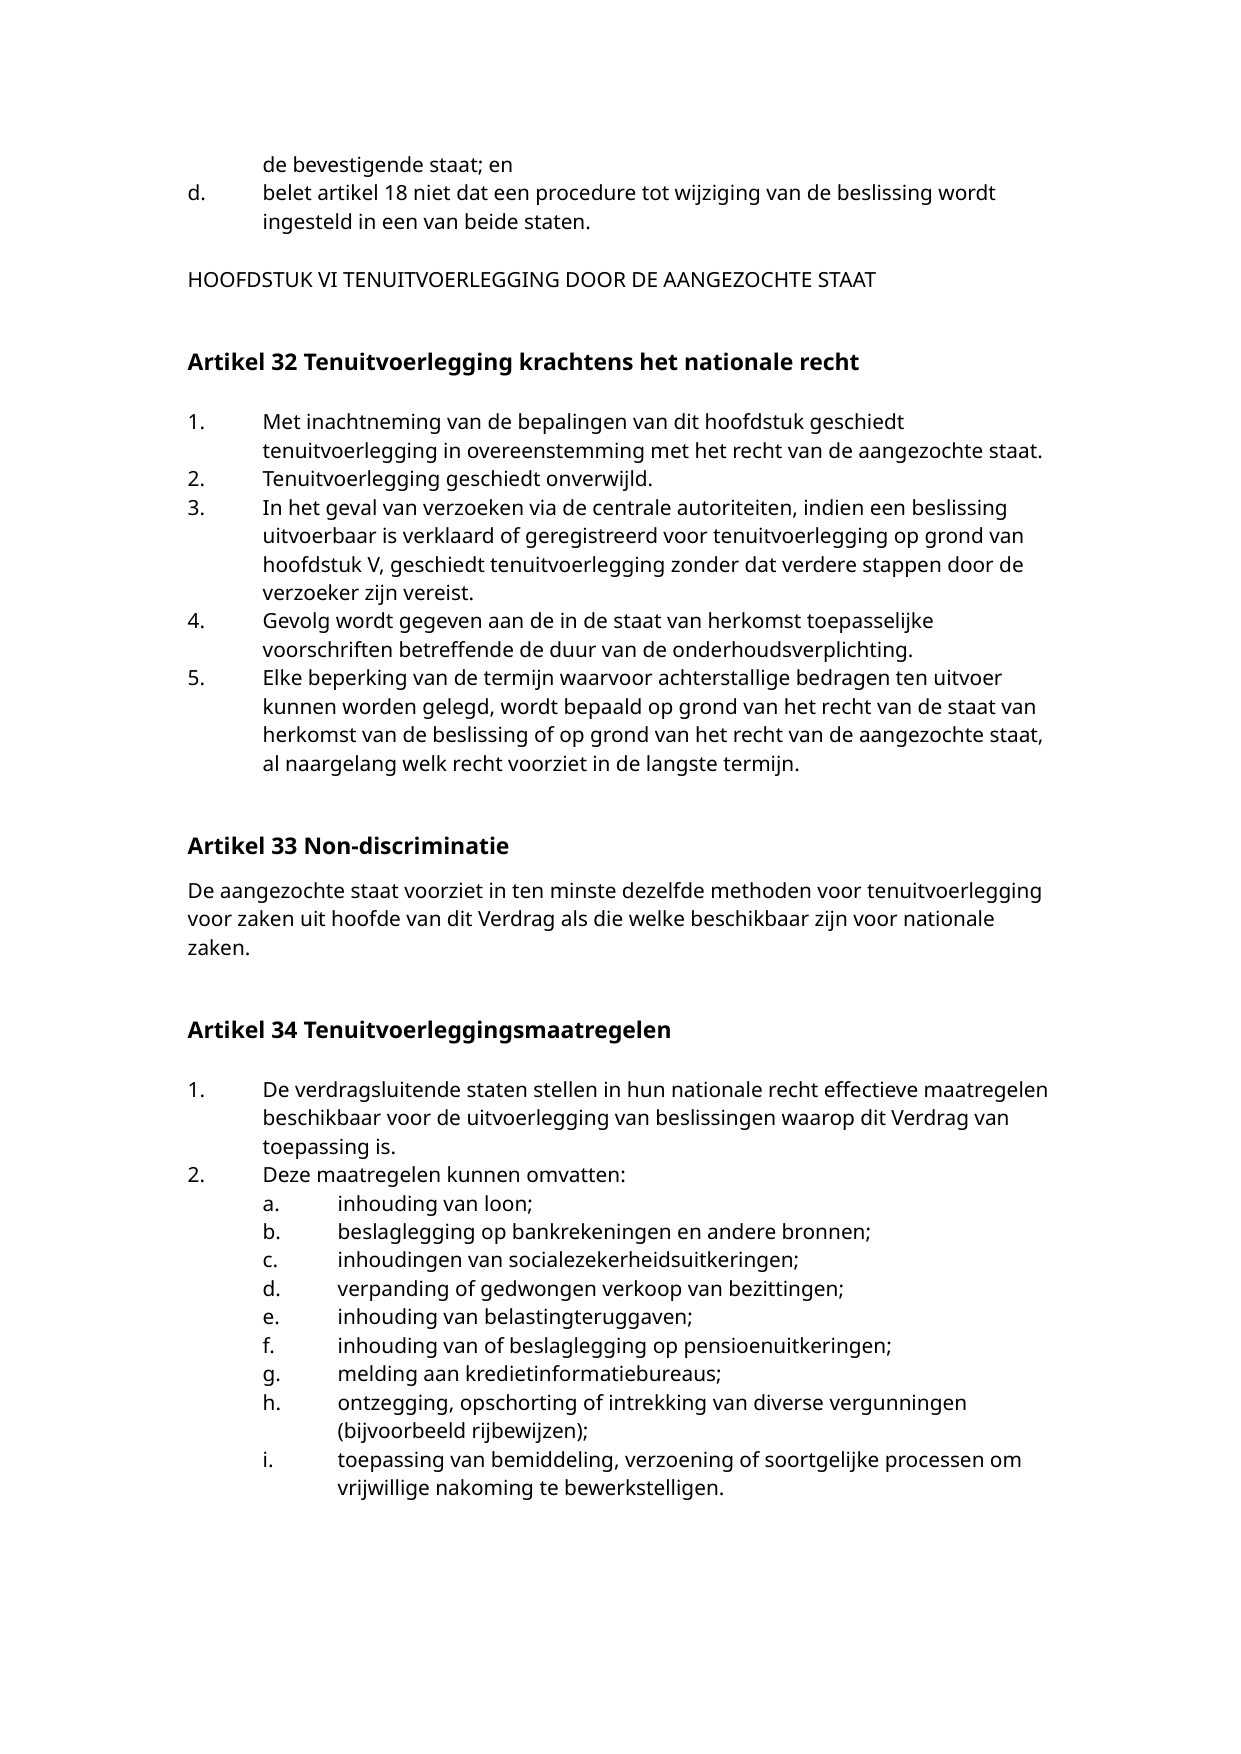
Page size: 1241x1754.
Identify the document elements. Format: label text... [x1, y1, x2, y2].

text De aangezochte staat voorziet in ten minste dezelfde methoden voor tenuitvoerlegging voor zaken uit hoofde van dit Verdrag als die welke beschikbaar zijn voor nationale zaken. [187, 876, 1053, 961]
list inhouding van belastingteruggaven; [262, 1302, 1053, 1331]
subtitle Artikel 32 Tenuitvoerlegging krachtens het nationale recht [187, 346, 1053, 377]
list inhoudingen van socialezekerheidsuitkeringen; [262, 1246, 1053, 1274]
list In het geval van verzoeken via de centrale autoriteiten, indien een beslissing uitvoerbaar is verklaard of geregistreerd voor tenuitvoerlegging op grond van hoofdstuk V, geschiedt tenuitvoerlegging zonder dat verdere stappen door de verzoeker zijn vereist. [187, 493, 1053, 607]
list Deze maatregelen kunnen omvatten: [187, 1160, 1053, 1189]
list Gevolg wordt gegeven aan de in de staat van herkomst toepasselijke voorschriften betreffende de duur van de onderhoudsverplichting. [187, 607, 1053, 663]
subtitle Artikel 34 Tenuitvoerleggingsmaatregelen [187, 1014, 1053, 1045]
list Met inachtneming van de bepalingen van dit hoofdstuk geschiedt tenuitvoerlegging in overeenstemming met het recht van de aangezochte staat. [187, 407, 1053, 464]
list verpanding of gedwongen verkoop van bezittingen; [262, 1274, 1053, 1302]
list belet artikel 18 niet dat een procedure tot wijziging van de beslissing wordt ingesteld in een van beide staten. [187, 178, 1053, 235]
list De verdragsluitende staten stellen in hun nationale recht effectieve maatregelen beschikbaar voor de uitvoerlegging van beslissingen waarop dit Verdrag van toepassing is. [187, 1075, 1053, 1160]
subtitle HOOFDSTUK VI TENUITVOERLEGGING DOOR DE AANGEZOCHTE STAAT [187, 265, 1053, 294]
list de bevestigende staat; en [187, 150, 1053, 178]
list Elke beperking van de termijn waarvoor achterstallige bedragen ten uitvoer kunnen worden gelegd, wordt bepaald op grond van het recht van de staat van herkomst van de beslissing of op grond van het recht van de aangezochte staat, al naargelang welk recht voorziet in de langste termijn. [187, 663, 1053, 777]
list ontzegging, opschorting of intrekking van diverse vergunningen (bijvoorbeeld rijbewijzen); [262, 1388, 1053, 1445]
list inhouding van loon; [262, 1189, 1053, 1217]
list toepassing van bemiddeling, verzoening of soortgelijke processen om vrijwillige nakoming te bewerkstelligen. [262, 1445, 1053, 1502]
list Tenuitvoerlegging geschiedt onverwijld. [187, 464, 1053, 493]
list inhouding van of beslaglegging op pensioenuitkeringen; [262, 1331, 1053, 1359]
list melding aan kredietinformatiebureaus; [262, 1359, 1053, 1388]
subtitle Artikel 33 Non-discriminatie [187, 830, 1053, 861]
list beslaglegging op bankrekeningen en andere bronnen; [262, 1217, 1053, 1246]
